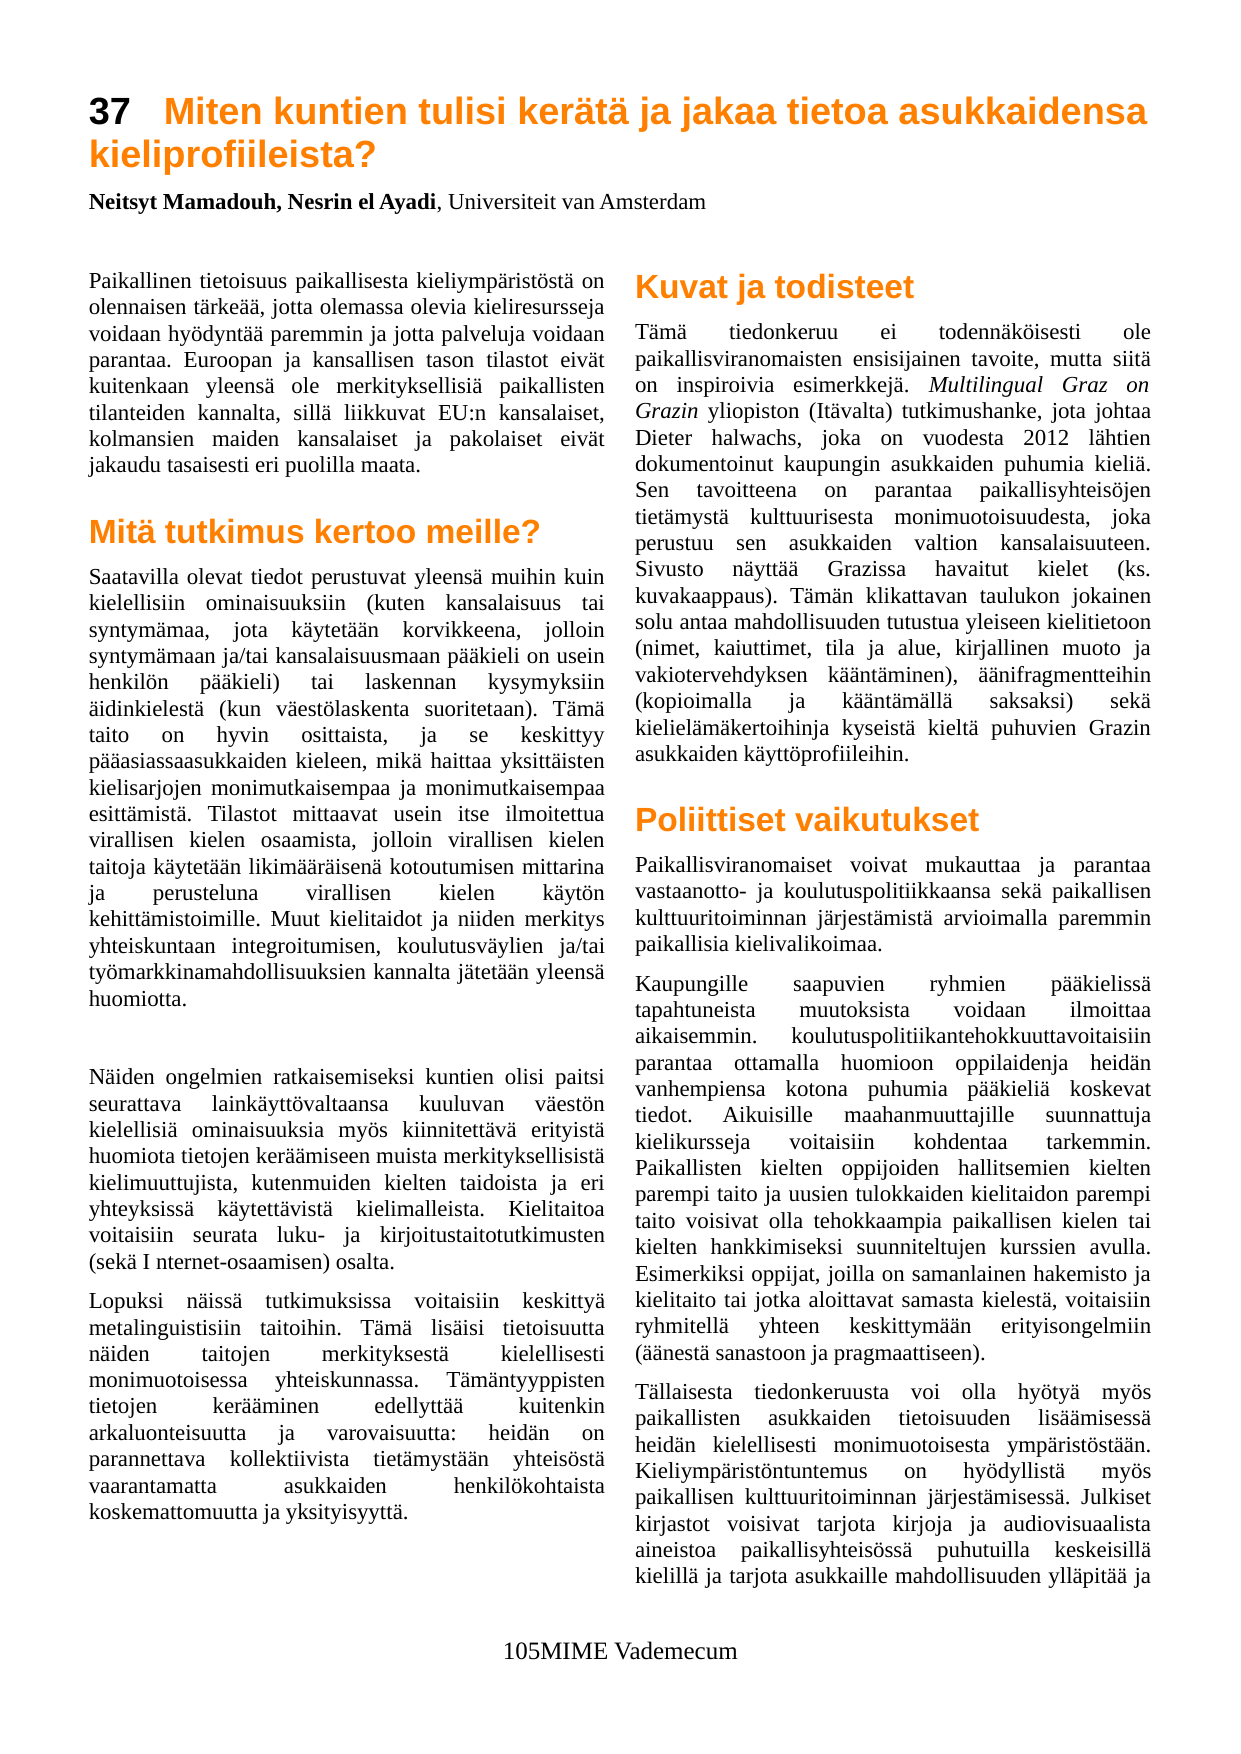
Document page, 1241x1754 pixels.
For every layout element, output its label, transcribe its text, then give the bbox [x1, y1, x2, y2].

subtitle Miten kuntien tulisi kerätä ja jakaa tietoa asukkaidensa kieliprofiileista? [88, 88, 1152, 176]
text Kaupungille saapuvien ryhmien pääkielissä tapahtuneista muutoksista voidaan ilmoittaa aikaisemmin. koulutuspolitiikantehokkuuttavoitaisiin parantaa ottamalla huomioon oppilaidenja heidän vanhempiensa kotona puhumia pääkieliä koskevat tiedot. Aikuisille maahanmuuttajille suunnattuja kielikursseja voitaisiin kohdentaa tarkemmin. Paikallisten kielten oppijoiden hallitsemien kielten parempi taito ja uusien tulokkaiden kielitaidon parempi taito voisivat olla tehokkaampia paikallisen kielen tai kielten hankkimiseksi suunniteltujen kurssien avulla. Esimerkiksi oppijat, joilla on samanlainen hakemisto ja kielitaito tai jotka aloittavat samasta kielestä, voitaisiin ryhmitellä yhteen keskittymään erityisongelmiin (äänestä sanastoon ja pragmaattiseen). [635, 970, 1152, 1365]
subtitle Poliittiset vaikutukset [635, 800, 1152, 839]
text Tällaisesta tiedonkeruusta voi olla hyötyä myös paikallisten asukkaiden tietoisuuden lisäämisessä heidän kielellisesti monimuotoisesta ympäristöstään. Kieliympäristöntuntemus on hyödyllistä myös paikallisen kulttuuritoiminnan järjestämisessä. Julkiset kirjastot voisivat tarjota kirjoja ja audiovisuaalista aineistoa paikallisyhteisössä puhutuilla keskeisillä kielillä ja tarjota asukkaille mahdollisuuden ylläpitää ja [635, 1378, 1152, 1589]
text Lopuksi näissä tutkimuksissa voitaisiin keskittyä metalinguistisiin taitoihin. Tämä lisäisi tietoisuutta näiden taitojen merkityksestä kielellisesti monimuotoisessa yhteiskunnassa. Tämäntyyppisten tietojen kerääminen edellyttää kuitenkin arkaluonteisuutta ja varovaisuutta: heidän on parannettava kollektiivista tietämystään yhteisöstä vaarantamatta asukkaiden henkilökohtaista koskemattomuutta ja yksityisyyttä. [88, 1287, 605, 1524]
text Paikallinen tietoisuus paikallisesta kieliympäristöstä on olennaisen tärkeää, jotta olemassa olevia kieliresursseja voidaan hyödyntää paremmin ja jotta palveluja voidaan parantaa. Euroopan ja kansallisen tason tilastot eivät kuitenkaan yleensä ole merkityksellisiä paikallisten tilanteiden kannalta, sillä liikkuvat EU:n kansalaiset, kolmansien maiden kansalaiset ja pakolaiset eivät jakaudu tasaisesti eri puolilla maata. [88, 267, 605, 478]
subtitle Mitä tutkimus kertoo meille? [88, 512, 605, 550]
text Paikallisviranomaiset voivat mukauttaa ja parantaa vastaanotto- ja koulutuspolitiikkaansa sekä paikallisen kulttuuritoiminnan järjestämistä arvioimalla paremmin paikallisia kielivalikoimaa. [635, 851, 1152, 957]
text Neitsyt Mamadouh, Nesrin el Ayadi, Universiteit van Amsterdam [88, 188, 1152, 215]
text Tämä tiedonkeruu ei todennäköisesti ole paikallisviranomaisten ensisijainen tavoite, mutta siitä on inspiroivia esimerkkejä. Multilingual Graz on Grazin yliopiston (Itävalta) tutkimushanke, jota johtaa Dieter halwachs, joka on vuodesta 2012 lähtien dokumentoinut kaupungin asukkaiden puhumia kieliä. Sen tavoitteena on parantaa paikallisyhteisöjen tietämystä kulttuurisesta monimuotoisuudesta, joka perustuu sen asukkaiden valtion kansalaisuuteen. Sivusto näyttää Grazissa havaitut kielet (ks. kuvakaappaus). Tämän klikattavan taulukon jokainen solu antaa mahdollisuuden tutustua yleiseen kielitietoon (nimet, kaiuttimet, tila ja alue, kirjallinen muoto ja vakiotervehdyksen kääntäminen), äänifragmentteihin (kopioimalla ja kääntämällä saksaksi) sekä kielielämäkertoihinja kyseistä kieltä puhuvien Grazin asukkaiden käyttöprofiileihin. [635, 318, 1152, 766]
text Saatavilla olevat tiedot perustuvat yleensä muihin kuin kielellisiin ominaisuuksiin (kuten kansalaisuus tai syntymämaa, jota käytetään korvikkeena, jolloin syntymämaan ja/tai kansalaisuusmaan pääkieli on usein henkilön pääkieli) tai laskennan kysymyksiin äidinkielestä (kun väestölaskenta suoritetaan). Tämä taito on hyvin osittaista, ja se keskittyy pääasiassaasukkaiden kieleen, mikä haittaa yksittäisten kielisarjojen monimutkaisempaa ja monimutkaisempaa esittämistä. Tilastot mittaavat usein itse ilmoitettua virallisen kielen osaamista, jolloin virallisen kielen taitoja käytetään likimääräisenä kotoutumisen mittarina ja perusteluna virallisen kielen käytön kehittämistoimille. Muut kielitaidot ja niiden merkitys yhteiskuntaan integroitumisen, koulutusväylien ja/tai työmarkkinamahdollisuuksien kannalta jätetään yleensä huomiotta. [88, 563, 605, 1011]
text Näiden ongelmien ratkaisemiseksi kuntien olisi paitsi seurattava lainkäyttövaltaansa kuuluvan väestön kielellisiä ominaisuuksia myös kiinnitettävä erityistä huomiota tietojen keräämiseen muista merkityksellisistä kielimuuttujista, kutenmuiden kielten taidoista ja eri yhteyksissä käytettävistä kielimalleista. Kielitaitoa voitaisiin seurata luku- ja kirjoitustaitotutkimusten (sekä I nternet-osaamisen) osalta. [88, 1063, 605, 1274]
subtitle Kuvat ja todisteet [635, 267, 1152, 306]
